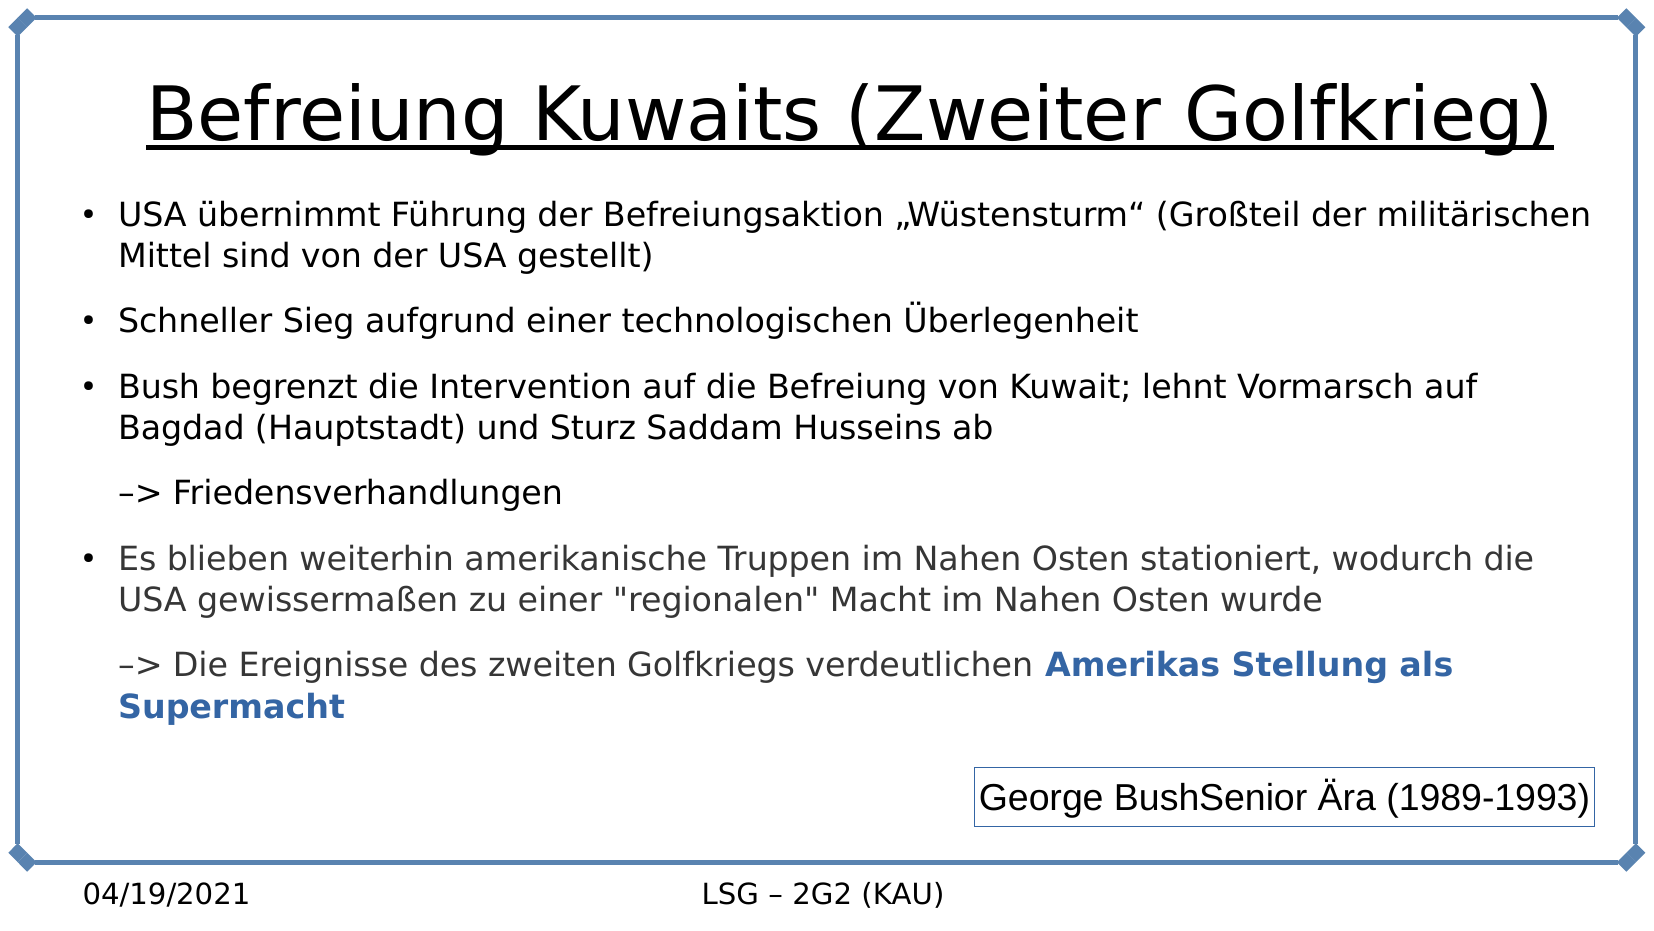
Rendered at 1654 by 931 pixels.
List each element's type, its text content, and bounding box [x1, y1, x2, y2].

title Befreiung Kuwaits (Zweiter Golfkrieg) [82, 37, 1571, 192]
list USA übernimmt Führung der Befreiungsaktion „Wüstensturm“ (Großteil der militärischen Mittel sind von der USA gestellt) Schneller Sieg aufgrund einer technologischen Überlegenheit Bush begrenzt die Intervention auf die Befreiung von Kuwait; lehnt Vormarsch auf Bagdad (Hauptstadt) und Sturz Saddam Husseins ab –> Friedensverhandlungen Es blieben weiterhin amerikanische Truppen im Nahen Osten stationiert, wodurch die USA gewissermaßen zu einer "regionalen" Macht im Nahen Osten wurde –> Die Ereignisse des zweiten Golfkriegs verdeutlichen Amerikas Stellung als Supermacht [82, 192, 1595, 827]
text_box George BushSenior Ära (1989-1993) [974, 767, 1595, 827]
